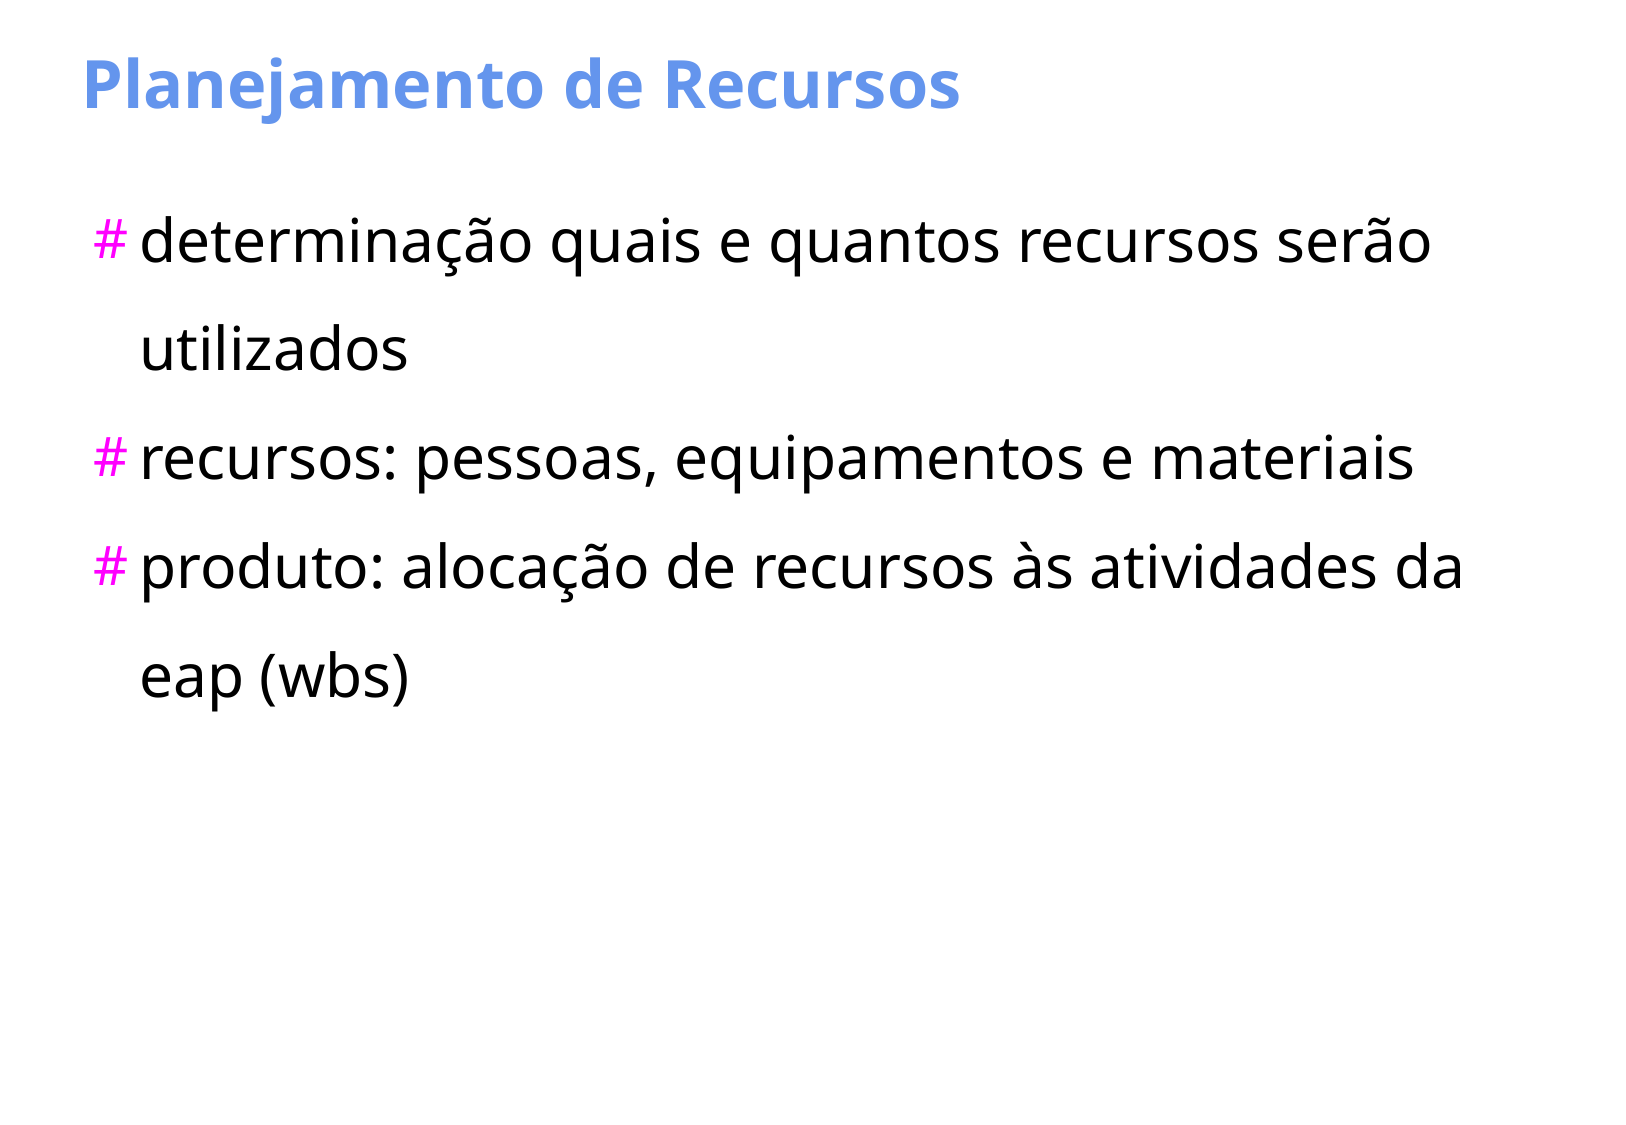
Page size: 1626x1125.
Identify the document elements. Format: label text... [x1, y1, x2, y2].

title Planejamento de Recursos [81, 41, 1544, 122]
list determinação quais e quantos recursos serão utilizados recursos: pessoas, equipamentos e materiais produto: alocação de recursos às atividades da EAP (WBS) [81, 165, 1544, 1016]
